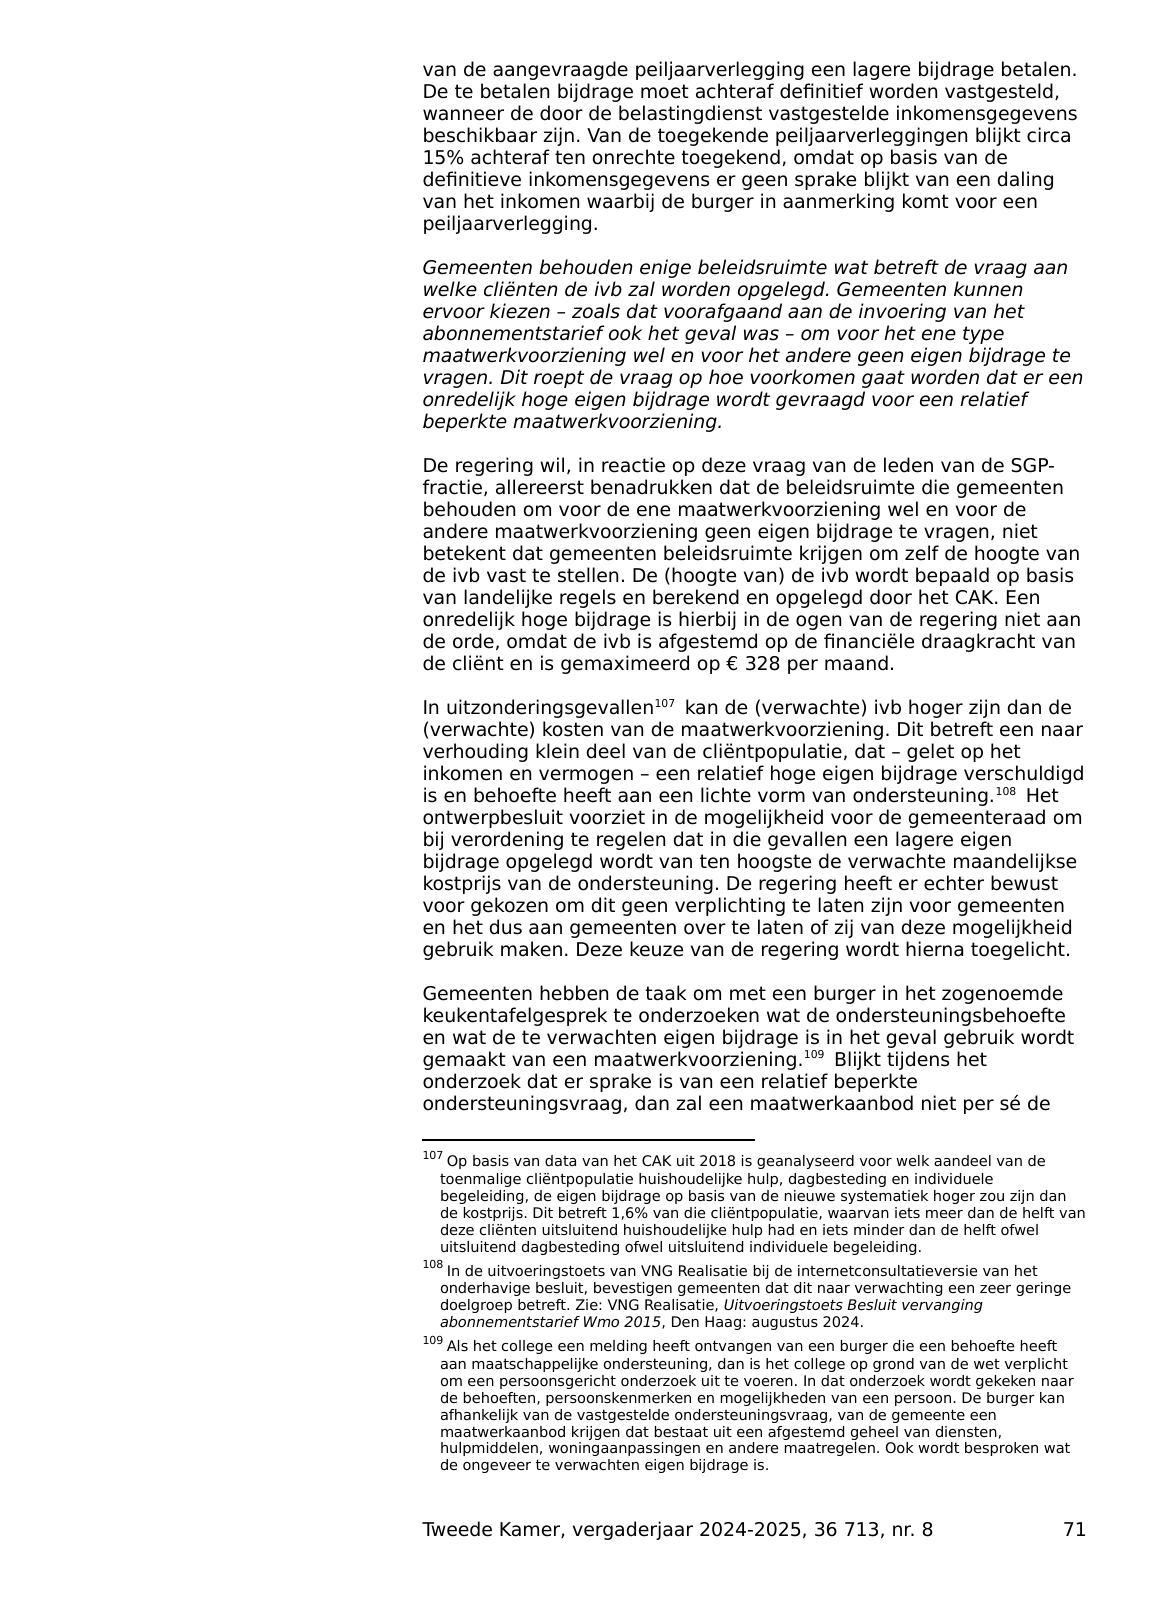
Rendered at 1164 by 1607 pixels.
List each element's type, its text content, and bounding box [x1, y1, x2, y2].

text In uitzonderingsgevallen kan de (verwachte) ivb hoger zijn dan de (verwachte) kosten van de maatwerkvoorziening. Dit betreft een naar verhouding klein deel van de cliëntpopulatie, dat – gelet op het inkomen en vermogen – een relatief hoge eigen bijdrage verschuldigd is en behoefte heeft aan een lichte vorm van ondersteuning. Het ontwerpbesluit voorziet in de mogelijkheid voor de gemeenteraad om bij verordening te regelen dat in die gevallen een lagere eigen bijdrage opgelegd wordt van ten hoogste de verwachte maandelijkse kostprijs van de ondersteuning. De regering heeft er echter bewust voor gekozen om dit geen verplichting te laten zijn voor gemeenten en het dus aan gemeenten over te laten of zij van deze mogelijkheid gebruik maken. Deze keuze van de regering wordt hierna toegelicht. [422, 697, 1087, 961]
text Als het college een melding heeft ontvangen van een burger die een behoefte heeft aan maatschappelijke ondersteuning, dan is het college op grond van de wet verplicht om een persoonsgericht onderzoek uit te voeren. In dat onderzoek wordt gekeken naar de behoeften, persoonskenmerken en mogelijkheden van een persoon. De burger kan afhankelijk van de vastgestelde ondersteuningsvraag, van de gemeente een maatwerkaanbod krijgen dat bestaat uit een afgestemd geheel van diensten, hulpmiddelen, woningaanpassingen en andere maatregelen. Ook wordt besproken wat de ongeveer te verwachten eigen bijdrage is. [422, 1334, 1087, 1474]
text van de aangevraagde peiljaarverlegging een lagere bijdrage betalen. De te betalen bijdrage moet achteraf definitief worden vastgesteld, wanneer de door de belastingdienst vastgestelde inkomensgegevens beschikbaar zijn. Van de toegekende peiljaarverleggingen blijkt circa 15% achteraf ten onrechte toegekend, omdat op basis van de definitieve inkomensgegevens er geen sprake blijkt van een daling van het inkomen waarbij de burger in aanmerking komt voor een peiljaarverlegging. [422, 59, 1087, 235]
text Gemeenten hebben de taak om met een burger in het zogenoemde keukentafelgesprek te onderzoeken wat de ondersteuningsbehoefte en wat de te verwachten eigen bijdrage is in het geval gebruik wordt gemaakt van een maatwerkvoorziening. Blijkt tijdens het onderzoek dat er sprake is van een relatief beperkte ondersteuningsvraag, dan zal een maatwerkaanbod niet per sé de [422, 983, 1087, 1115]
text Op basis van data van het CAK uit 2018 is geanalyseerd voor welk aandeel van de toenmalige cliëntpopulatie huishoudelijke hulp, dagbesteding en individuele begeleiding, de eigen bijdrage op basis van de nieuwe systematiek hoger zou zijn dan de kostprijs. Dit betreft 1,6% van die cliëntpopulatie, waarvan iets meer dan de helft van deze cliënten uitsluitend huishoudelijke hulp had en iets minder dan de helft ofwel uitsluitend dagbesteding ofwel uitsluitend individuele begeleiding. [422, 1149, 1087, 1256]
text In de uitvoeringstoets van VNG Realisatie bij de internetconsultatieversie van het onderhavige besluit, bevestigen gemeenten dat dit naar verwachting een zeer geringe doelgroep betreft. Zie: VNG Realisatie, Uitvoeringstoets Besluit vervanging abonnementstarief Wmo 2015, Den Haag: augustus 2024. [422, 1258, 1087, 1331]
text Gemeenten behouden enige beleidsruimte wat betreft de vraag aan welke cliënten de ivb zal worden opgelegd. Gemeenten kunnen ervoor kiezen – zoals dat voorafgaand aan de invoering van het abonnementstarief ook het geval was – om voor het ene type maatwerkvoorziening wel en voor het andere geen eigen bijdrage te vragen. Dit roept de vraag op hoe voorkomen gaat worden dat er een onredelijk hoge eigen bijdrage wordt gevraagd voor een relatief beperkte maatwerkvoorziening. [422, 257, 1087, 433]
text De regering wil, in reactie op deze vraag van de leden van de SGP-fractie, allereerst benadrukken dat de beleidsruimte die gemeenten behouden om voor de ene maatwerkvoorziening wel en voor de andere maatwerkvoorziening geen eigen bijdrage te vragen, niet betekent dat gemeenten beleidsruimte krijgen om zelf de hoogte van de ivb vast te stellen. De (hoogte van) de ivb wordt bepaald op basis van landelijke regels en berekend en opgelegd door het CAK. Een onredelijk hoge bijdrage is hierbij in de ogen van de regering niet aan de orde, omdat de ivb is afgestemd op de financiële draagkracht van de cliënt en is gemaximeerd op € 328 per maand. [422, 455, 1087, 675]
